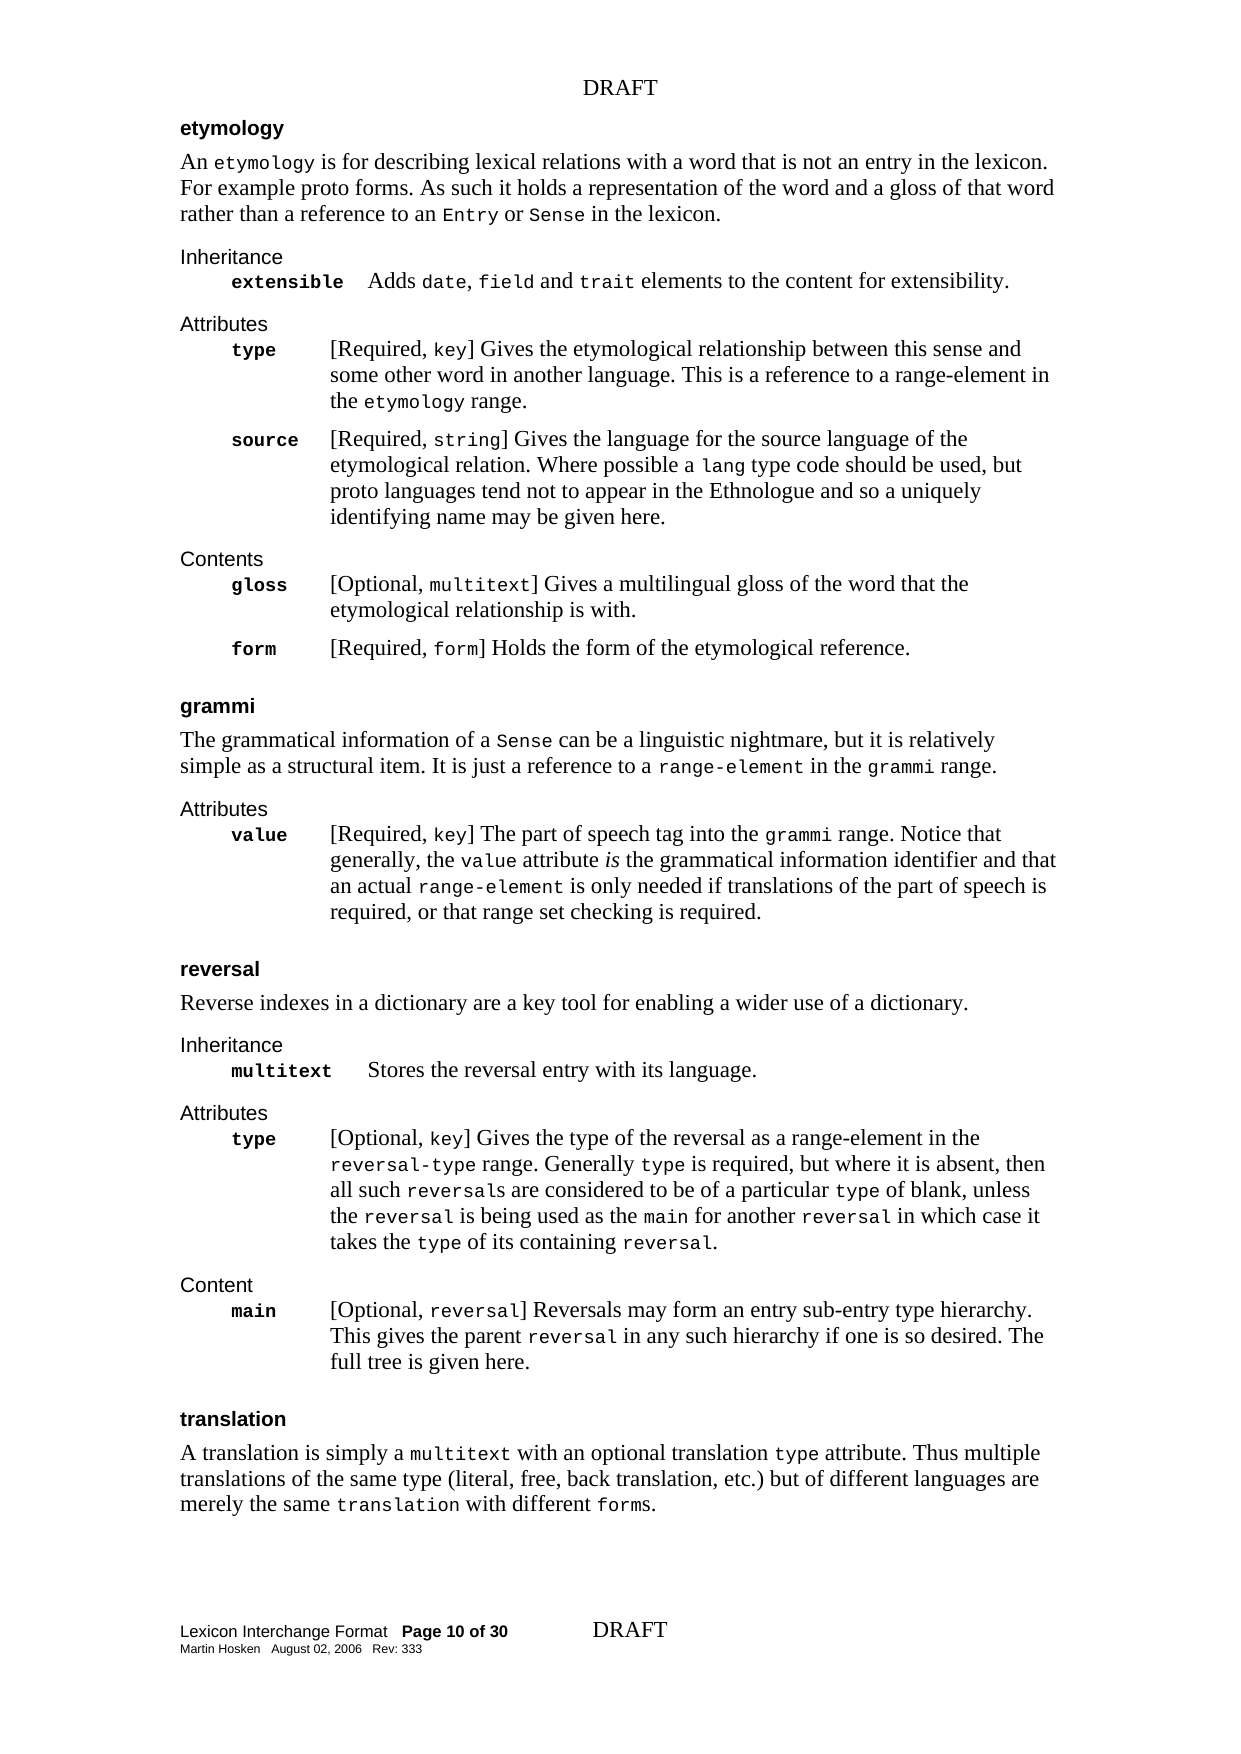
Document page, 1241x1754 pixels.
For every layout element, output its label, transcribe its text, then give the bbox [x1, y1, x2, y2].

subtitle Contents [180, 548, 1061, 571]
subtitle Inheritance [180, 245, 1061, 268]
text The grammatical information of a Sense can be a linguistic nightmare, but it is relatively simple as a structural item. It is just a reference to a range-element in the grammi range. [180, 727, 1061, 779]
text type [Required, key] Gives the etymological relationship between this sense and some other word in another language. This is a reference to a range-element in the etymology range. [231, 336, 1061, 414]
text type [Optional, key] Gives the type of the reversal as a range-element in the reversal-type range. Generally type is required, but where it is absent, then all such reversals are considered to be of a particular type of blank, unless the reversal is being used as the main for another reversal in which case it takes the type of its containing reversal. [231, 1125, 1061, 1255]
subtitle Attributes [180, 1102, 1061, 1125]
text main [Optional, reversal] Reversals may form an entry sub-entry type hierarchy. This gives the parent reversal in any such hierarchy if one is so desired. The full tree is given here. [231, 1297, 1061, 1374]
subtitle Attributes [180, 797, 1061, 821]
subtitle grammi [180, 694, 1061, 718]
subtitle reversal [180, 958, 1061, 981]
subtitle Attributes [180, 313, 1061, 336]
text extensible Adds date, field and trait elements to the content for extensibility. [231, 268, 1061, 294]
text form [Required, form] Holds the form of the etymological reference. [231, 635, 1061, 661]
subtitle etymology [180, 117, 1061, 140]
subtitle Inheritance [180, 1034, 1061, 1057]
subtitle Content [180, 1273, 1061, 1297]
subtitle translation [180, 1408, 1061, 1431]
text value [Required, key] The part of speech tag into the grammi range. Notice that generally, the value attribute is the grammatical information identifier and that an actual range-element is only needed if translations of the part of speech is required, or that range set checking is required. [231, 821, 1061, 924]
text An etymology is for describing lexical relations with a word that is not an entry in the lexicon. For example proto forms. As such it holds a representation of the word and a gloss of that word rather than a reference to an Entry or Sense in the lexicon. [180, 149, 1061, 227]
text multitext Stores the reversal entry with its language. [231, 1057, 1061, 1083]
text A translation is simply a multitext with an optional translation type attribute. Thus multiple translations of the same type (literal, free, back translation, etc.) but of different languages are merely the same translation with different forms. [180, 1440, 1061, 1517]
text Reverse indexes in a dictionary are a key tool for enabling a wider use of a dictionary. [180, 990, 1061, 1015]
text gloss [Optional, multitext] Gives a multilingual gloss of the word that the etymological relationship is with. [231, 571, 1061, 622]
text source [Required, string] Gives the language for the source language of the etymological relation. Where possible a lang type code should be used, but proto languages tend not to appear in the Ethnologue and so a uniquely identifying name may be given here. [231, 426, 1061, 529]
